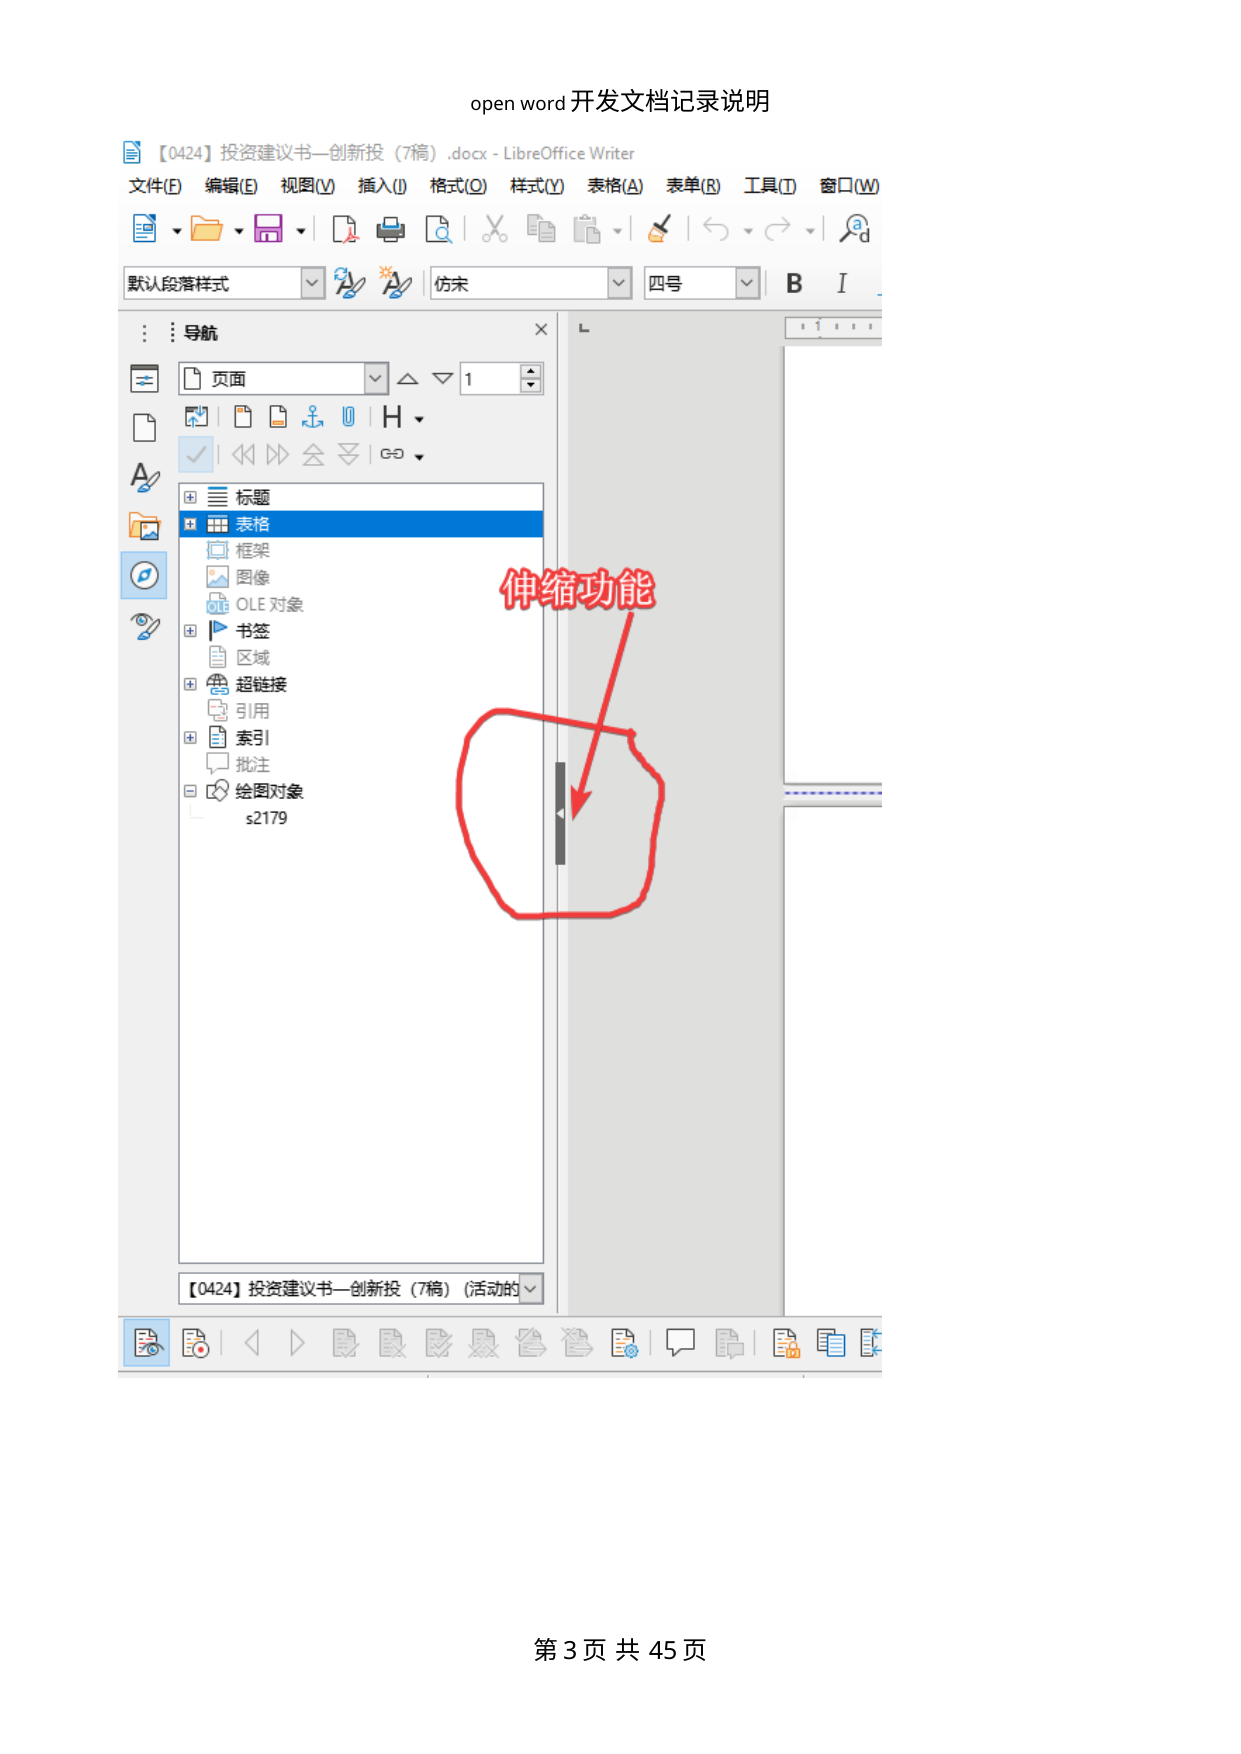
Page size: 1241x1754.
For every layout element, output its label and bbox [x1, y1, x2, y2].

picture [118, 137, 882, 1378]
